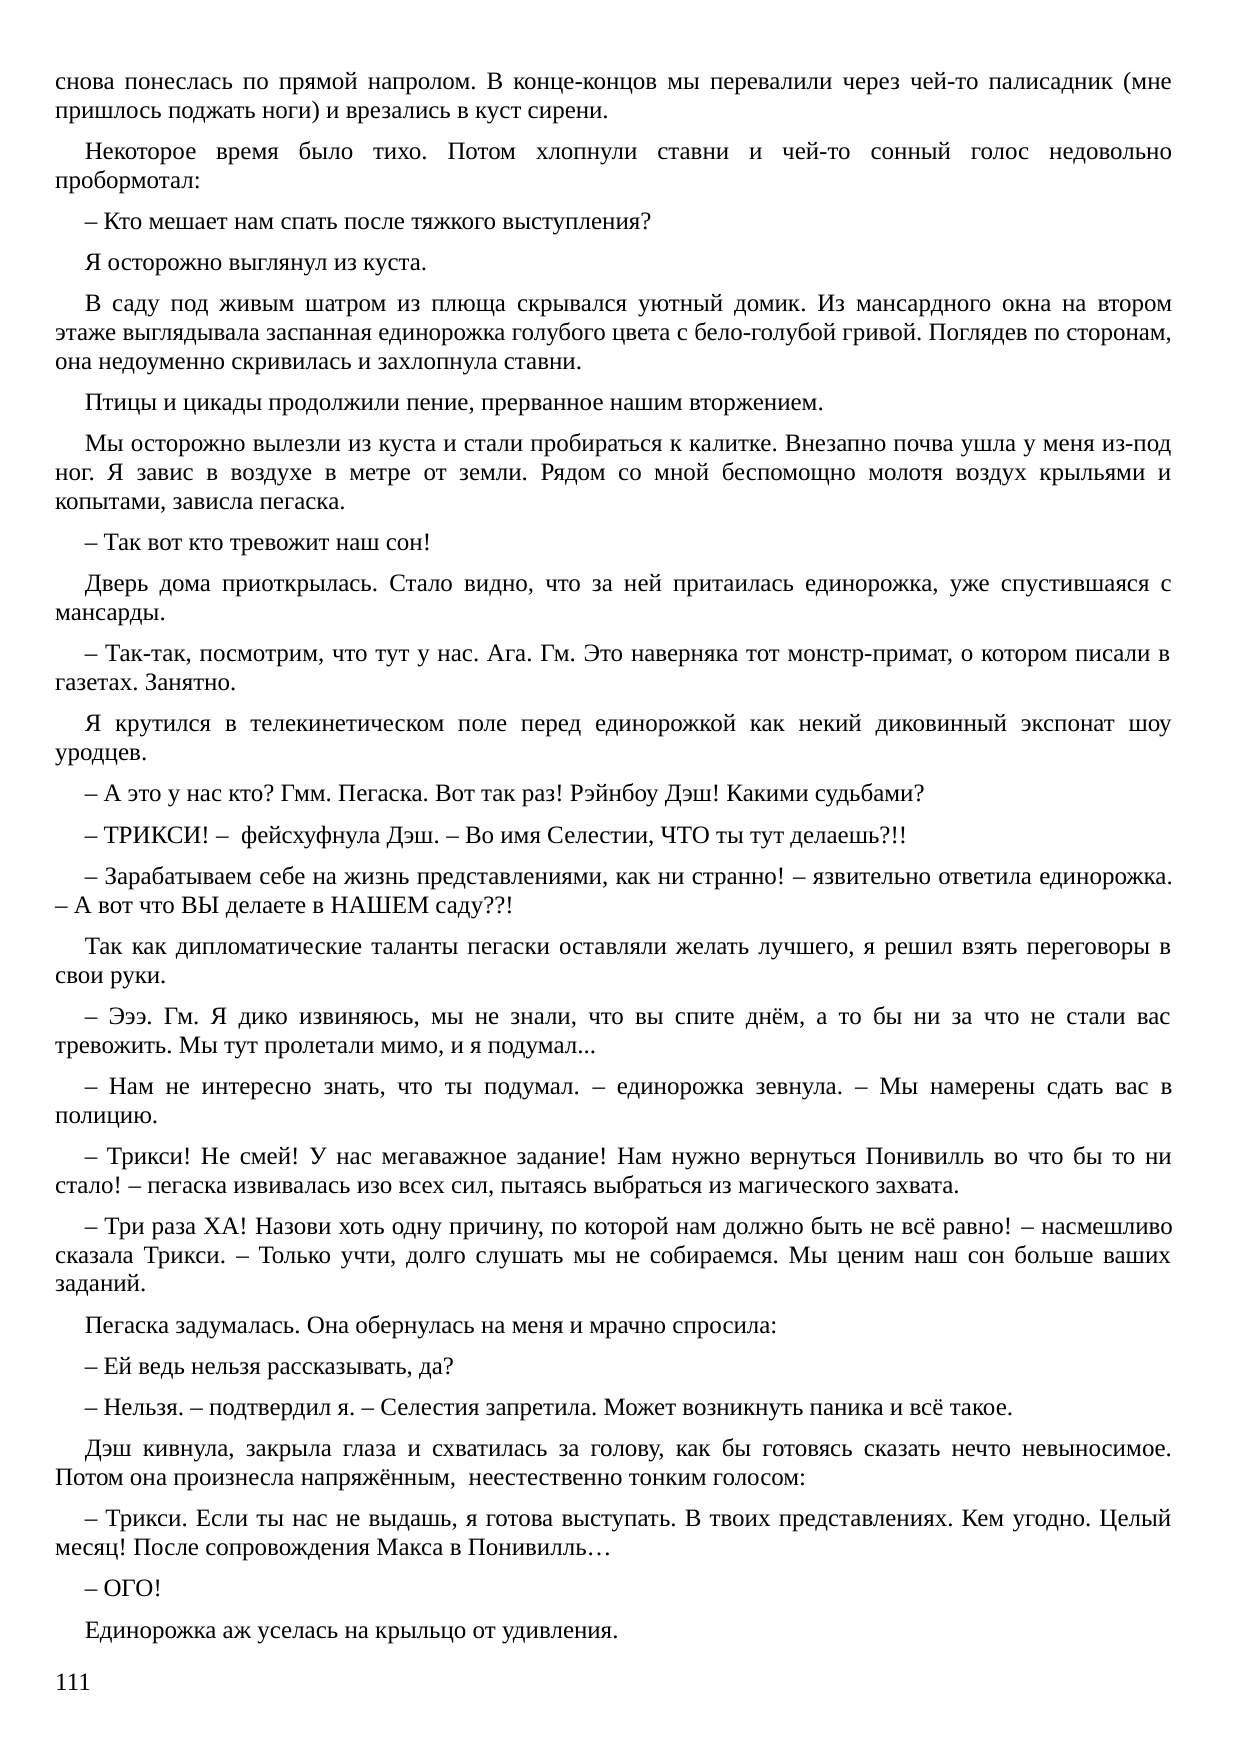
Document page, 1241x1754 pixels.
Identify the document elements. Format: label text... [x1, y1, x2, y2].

text Я крутился в телекинетическом поле перед единорожкой как некий диковинный экспонат шоу уродцев. [55, 708, 1173, 766]
text – Трикси. Если ты нас не выдашь, я готова выступать. В твоих представлениях. Кем угодно. Целый месяц! После сопровождения Макса в Понивилль… [55, 1503, 1173, 1561]
text Пегаска задумалась. Она обернулась на меня и мрачно спросила: [55, 1310, 1173, 1338]
text снова понеслась по прямой напролом. В конце-концов мы перевалили через чей-то палисадник (мне пришлось поджать ноги) и врезались в куст сирени. [55, 66, 1173, 123]
text Так как дипломатические таланты пегаски оставляли желать лучшего, я решил взять переговоры в свои руки. [55, 931, 1173, 988]
text В саду под живым шатром из плюща скрывался уютный домик. Из мансардного окна на втором этаже выглядывала заспанная единорожка голубого цвета с бело-голубой гривой. Поглядев по сторонам, она недоуменно скривилась и захлопнула ставни. [55, 288, 1173, 375]
text – Так-так, посмотрим, что тут у нас. Ага. Гм. Это наверняка тот монстр-примат, о котором писали в газетах. Занятно. [55, 638, 1173, 696]
text – Эээ. Гм. Я дико извиняюсь, мы не знали, что вы спите днём, а то бы ни за что не стали вас тревожить. Мы тут пролетали мимо, и я подумал... [55, 1001, 1173, 1058]
text – ТРИКСИ! – фейсхуфнула Дэш. – Во имя Селестии, ЧТО ты тут делаешь?!! [55, 820, 1173, 848]
text Дверь дома приоткрылась. Стало видно, что за ней притаилась единорожка, уже спустившаяся с мансарды. [55, 568, 1173, 626]
text Мы осторожно вылезли из куста и стали пробираться к калитке. Внезапно почва ушла у меня из-под ног. Я завис в воздухе в метре от земли. Рядом со мной беспомощно молотя воздух крыльями и копытами, зависла пегаска. [55, 428, 1173, 515]
text Птицы и цикады продолжили пение, прерванное нашим вторжением. [55, 387, 1173, 416]
text – ОГО! [55, 1573, 1173, 1602]
text – Зарабатываем себе на жизнь представлениями, как ни странно! – язвительно ответила единорожка. – А вот что ВЫ делаете в НАШЕМ саду??! [55, 861, 1173, 918]
text Дэш кивнула, закрыла глаза и схватилась за голову, как бы готовясь сказать нечто невыносимое. Потом она произнесла напряжённым, неестественно тонким голосом: [55, 1433, 1173, 1491]
text Единорожка аж уселась на крыльцо от удивления. [55, 1615, 1173, 1643]
text – Ей ведь нельзя рассказывать, да? [55, 1351, 1173, 1380]
text Я осторожно выглянул из куста. [55, 247, 1173, 276]
text – Три раза ХА! Назови хоть одну причину, по которой нам должно быть не всё равно! – насмешливо сказала Трикси. – Только учти, долго слушать мы не собираемся. Мы ценим наш сон больше ваших заданий. [55, 1211, 1173, 1297]
text – Трикси! Не смей! У нас мегаважное задание! Нам нужно вернуться Понивилль во что бы то ни стало! – пегаска извивалась изо всех сил, пытаясь выбраться из магического захвата. [55, 1141, 1173, 1198]
text – Нам не интересно знать, что ты подумал. – единорожка зевнула. – Мы намерены сдать вас в полицию. [55, 1071, 1173, 1128]
text – А это у нас кто? Гмм. Пегаска. Вот так раз! Рэйнбоу Дэш! Какими судьбами? [55, 778, 1173, 807]
text – Так вот кто тревожит наш сон! [55, 527, 1173, 556]
text – Нельзя. – подтвердил я. – Селестия запретила. Может возникнуть паника и всё такое. [55, 1392, 1173, 1421]
text Некоторое время было тихо. Потом хлопнули ставни и чей-то сонный голос недовольно пробормотал: [55, 136, 1173, 193]
text – Кто мешает нам спать после тяжкого выступления? [55, 206, 1173, 235]
